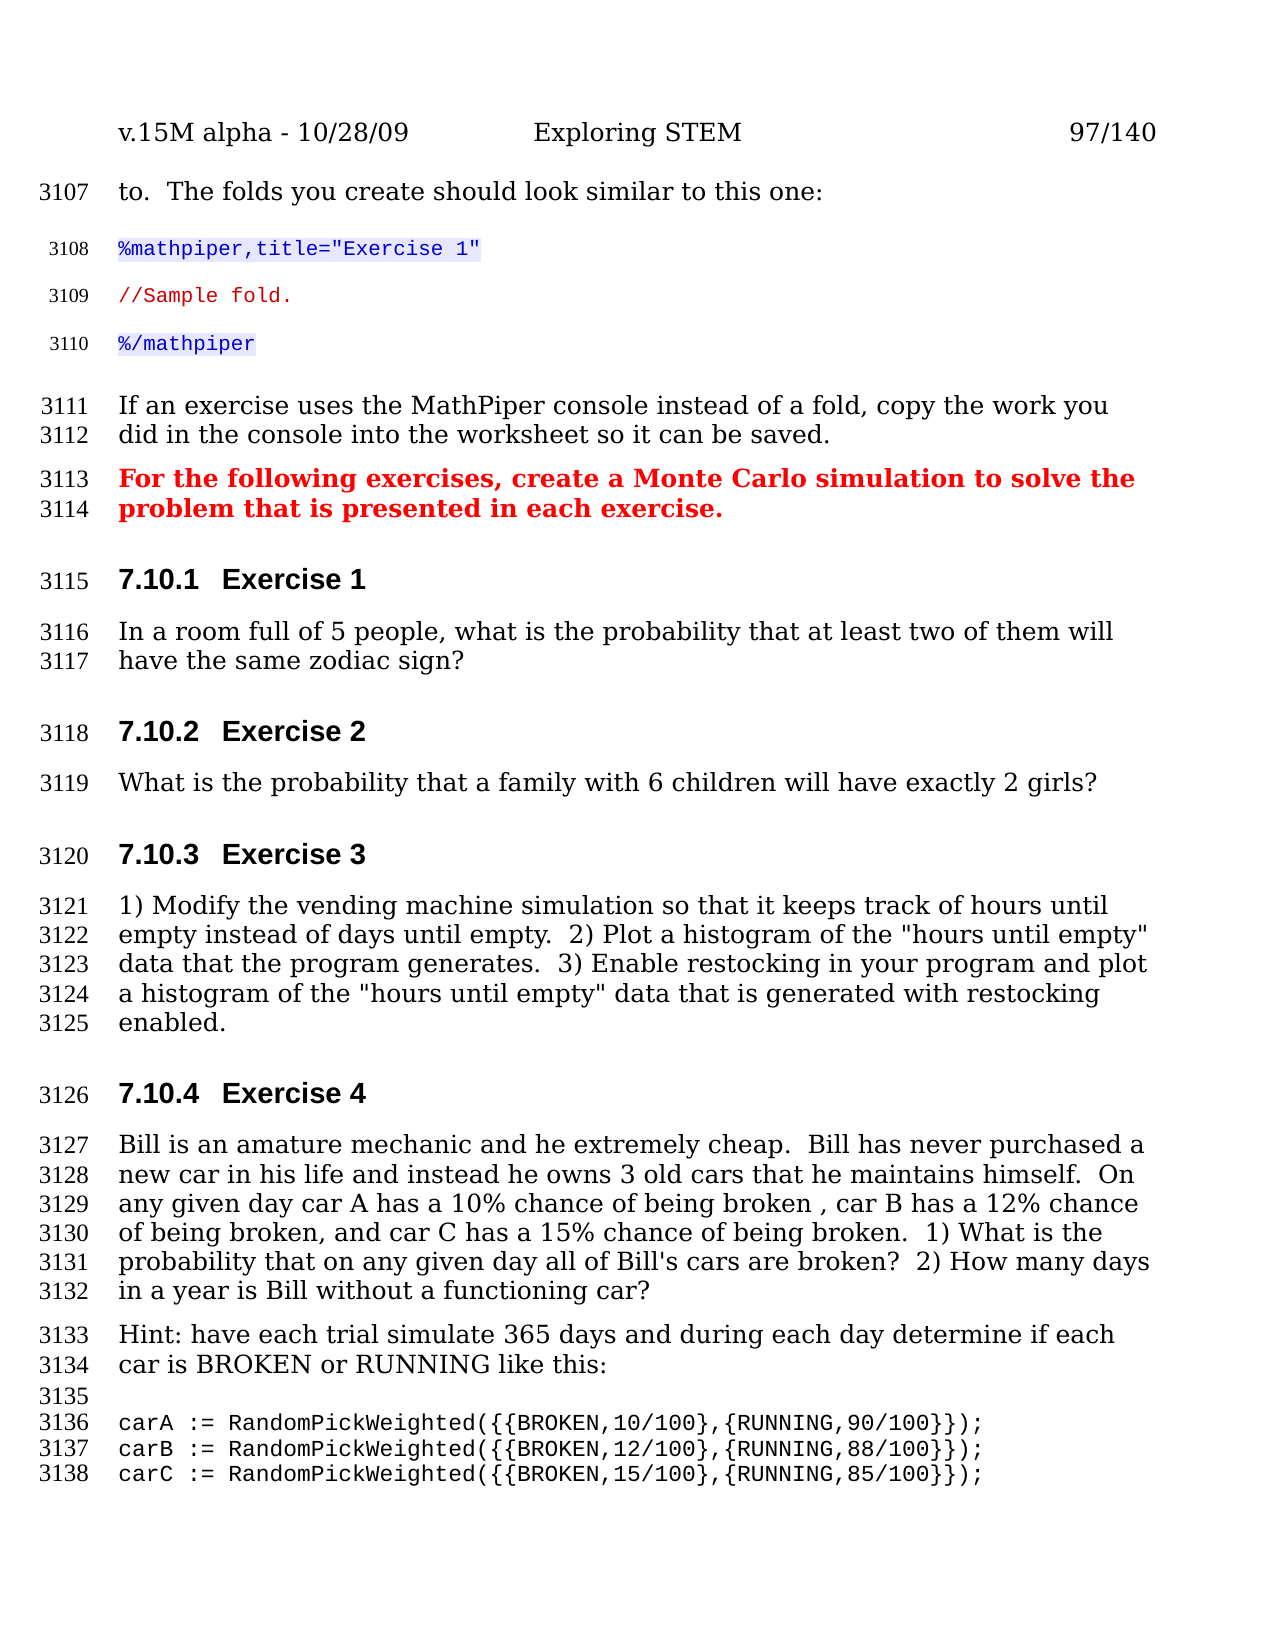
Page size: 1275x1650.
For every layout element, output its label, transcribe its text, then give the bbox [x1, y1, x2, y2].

text In a room full of 5 people, what is the probability that at least two of them will have the same zodiac sign? [118, 617, 1157, 675]
text to. The folds you create should look similar to this one: [118, 177, 1157, 206]
subtitle Exercise 3 [118, 837, 1157, 870]
text carC := RandomPickWeighted({{BROKEN,15/100},{RUNNING,85/100}}); [118, 1463, 1157, 1489]
text If an exercise uses the MathPiper console instead of a fold, copy the work you did in the console into the worksheet so it can be saved. [118, 391, 1157, 449]
text %/mathpiper [118, 332, 1157, 356]
text What is the probability that a family with 6 children will have exactly 2 girls? [118, 768, 1157, 798]
text //Sample fold. [118, 285, 1157, 309]
subtitle Exercise 4 [118, 1076, 1157, 1110]
text 1) Modify the vending machine simulation so that it keeps track of hours until empty instead of days until empty. 2) Plot a histogram of the "hours until empty" data that the program generates. 3) Enable restocking in your program and plot a histogram of the "hours until empty" data that is generated with restocking enabled. [118, 891, 1157, 1037]
text Hint: have each trial simulate 365 days and during each day determine if each car is BROKEN or RUNNING like this: [118, 1321, 1157, 1379]
subtitle Exercise 1 [118, 562, 1157, 596]
text For the following exercises, create a Monte Carlo simulation to solve the problem that is presented in each exercise. [118, 464, 1157, 523]
subtitle Exercise 2 [118, 714, 1157, 748]
text carB := RandomPickWeighted({{BROKEN,12/100},{RUNNING,88/100}}); [118, 1437, 1157, 1463]
text carA := RandomPickWeighted({{BROKEN,10/100},{RUNNING,90/100}}); [118, 1411, 1157, 1437]
text %mathpiper,title="Exercise 1" [118, 238, 1157, 262]
text Bill is an amature mechanic and he extremely cheap. Bill has never purchased a new car in his life and instead he owns 3 old cars that he maintains himself. On any given day car A has a 10% chance of being broken , car B has a 12% chance of being broken, and car C has a 15% chance of being broken. 1) What is the probability that on any given day all of Bill's cars are broken? 2) How many days in a year is Bill without a functioning car? [118, 1131, 1157, 1306]
